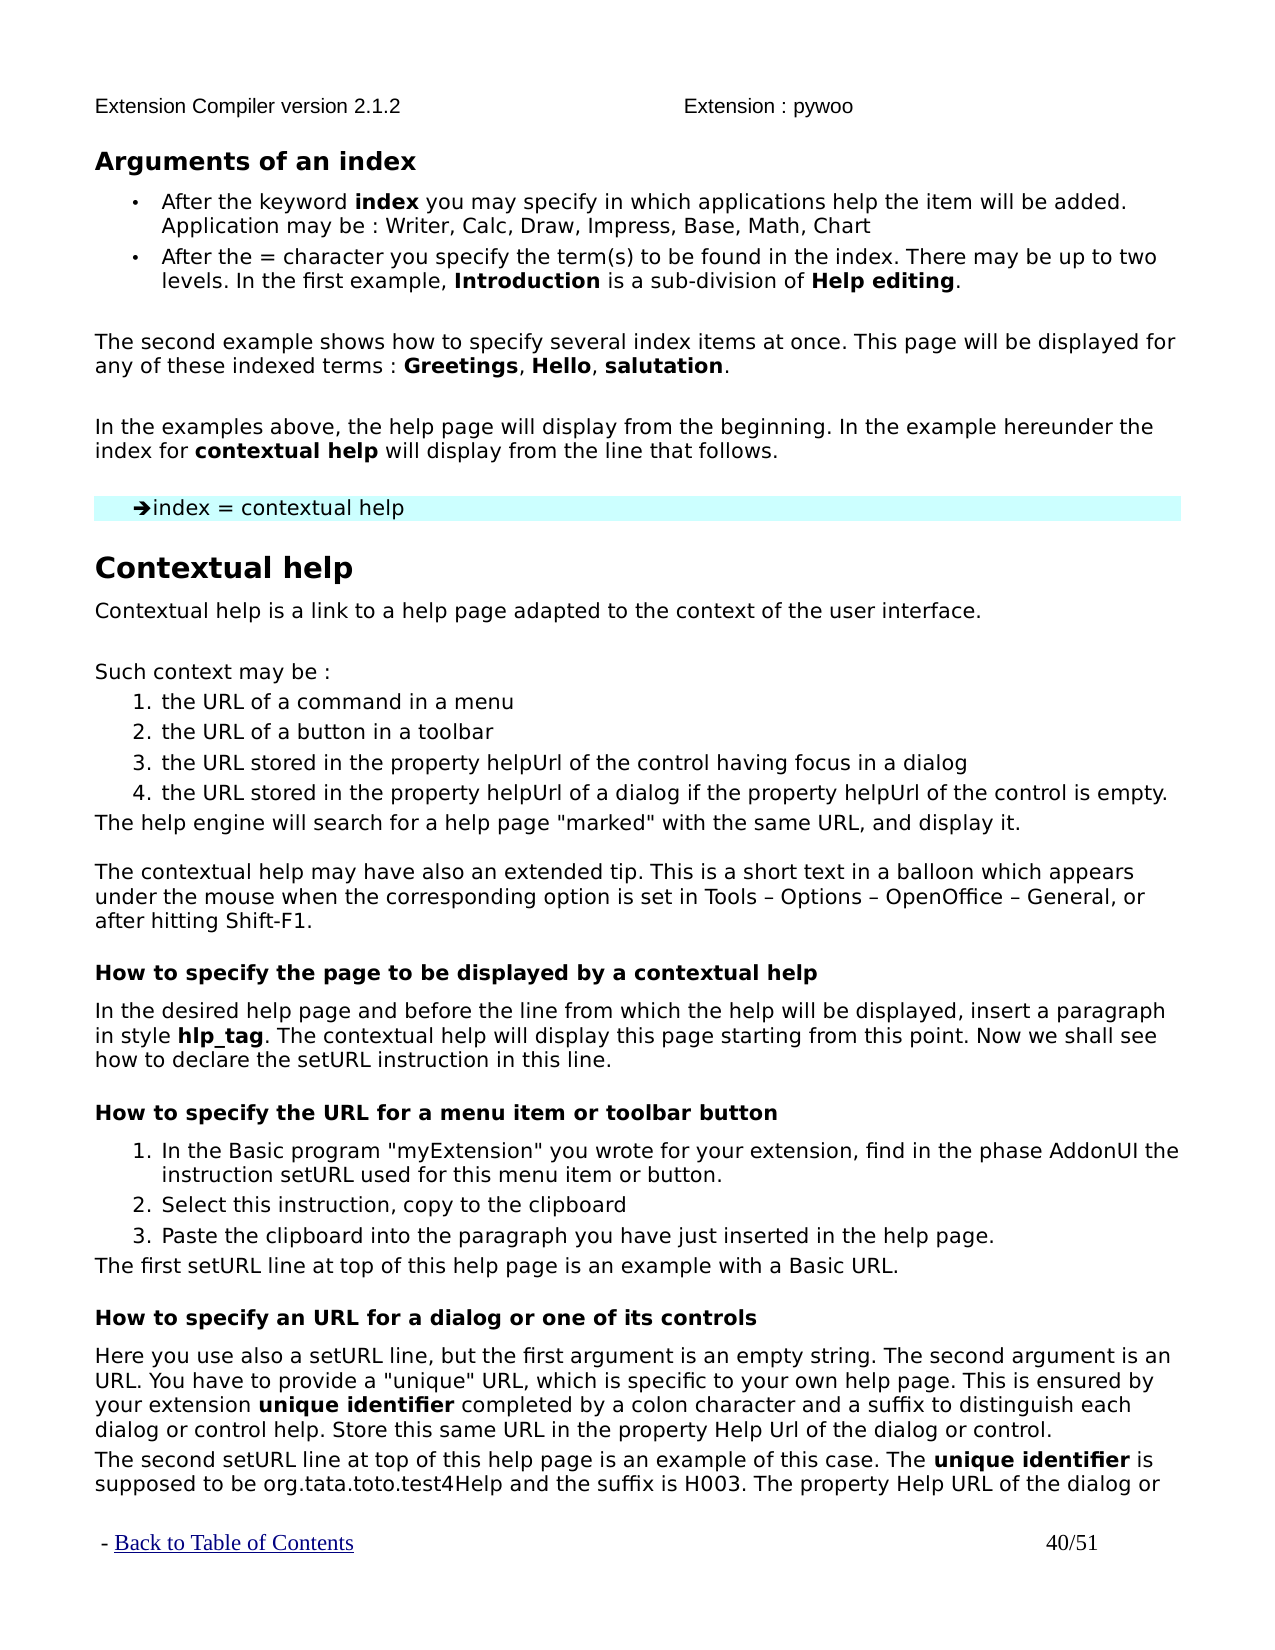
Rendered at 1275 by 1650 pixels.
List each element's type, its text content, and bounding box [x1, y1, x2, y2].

text In the desired help page and before the line from which the help will be displayed, insert a paragraph in style hlp_tag. The contextual help will display this page starting from this point. Now we shall see how to declare the setURL instruction in this line. [94, 999, 1181, 1073]
list the URL stored in the property helpUrl of a dialog if the property helpUrl of the control is empty. [132, 781, 1181, 805]
text In the examples above, the help page will display from the beginning. In the example hereunder the index for contextual help will display from the line that follows. [94, 415, 1181, 464]
text The help engine will search for a help page "marked" with the same URL, and display it. The contextual help may have also an extended tip. This is a short text in a balloon which appears under the mouse when the corresponding option is set in Tools – Options – OpenOffice – General, or after hitting Shift-F1. [94, 811, 1181, 934]
list After the keyword index you may specify in which applications help the item will be added. Application may be : Writer, Calc, Draw, Impress, Base, Math, Chart [132, 190, 1181, 239]
list In the Basic program "myExtension" you wrote for your extension, find in the phase AddonUI the instruction setURL used for this menu item or button. [132, 1138, 1181, 1187]
text The second setURL line at top of this help page is an example of this case. The unique identifier is supposed to be org.tata.toto.test4Help and the suffix is H003. The property Help URL of the dialog or [94, 1448, 1181, 1497]
text Contextual help [94, 552, 1181, 586]
text The first setURL line at top of this help page is an example with a Basic URL. [94, 1254, 1181, 1278]
text The second example shows how to specify several index items at once. This page will be displayed for any of these indexed terms : Greetings, Hello, salutation. [94, 330, 1181, 379]
list the URL of a button in a toolbar [132, 720, 1181, 745]
text How to specify an URL for a dialog or one of its controls [94, 1306, 1181, 1331]
text Contextual help is a link to a help page adapted to the context of the user interface. [94, 599, 1181, 623]
text Here you use also a setURL line, but the first argument is an empty string. The second argument is an URL. You have to provide a "unique" URL, which is specific to your own help page. This is ensured by your extension unique identifier completed by a colon character and a suffix to distinguish each dialog or control help. Store this same URL in the property Help Url of the dialog or control. [94, 1344, 1181, 1442]
list Paste the clipboard into the paragraph you have just inserted in the help page. [132, 1224, 1181, 1248]
list the URL of a command in a menu [132, 690, 1181, 714]
list index = contextual help [94, 496, 1181, 521]
text How to specify the page to be displayed by a contextual help [94, 961, 1181, 986]
list Select this instruction, copy to the clipboard [132, 1193, 1181, 1218]
text How to specify the URL for a menu item or toolbar button [94, 1101, 1181, 1125]
text Arguments of an index [94, 147, 1181, 176]
list After the = character you specify the term(s) to be found in the index. There may be up to two levels. In the first example, Introduction is a sub-division of Help editing. [132, 245, 1181, 294]
list the URL stored in the property helpUrl of the control having focus in a dialog [132, 751, 1181, 775]
text Such context may be : [94, 660, 1181, 684]
